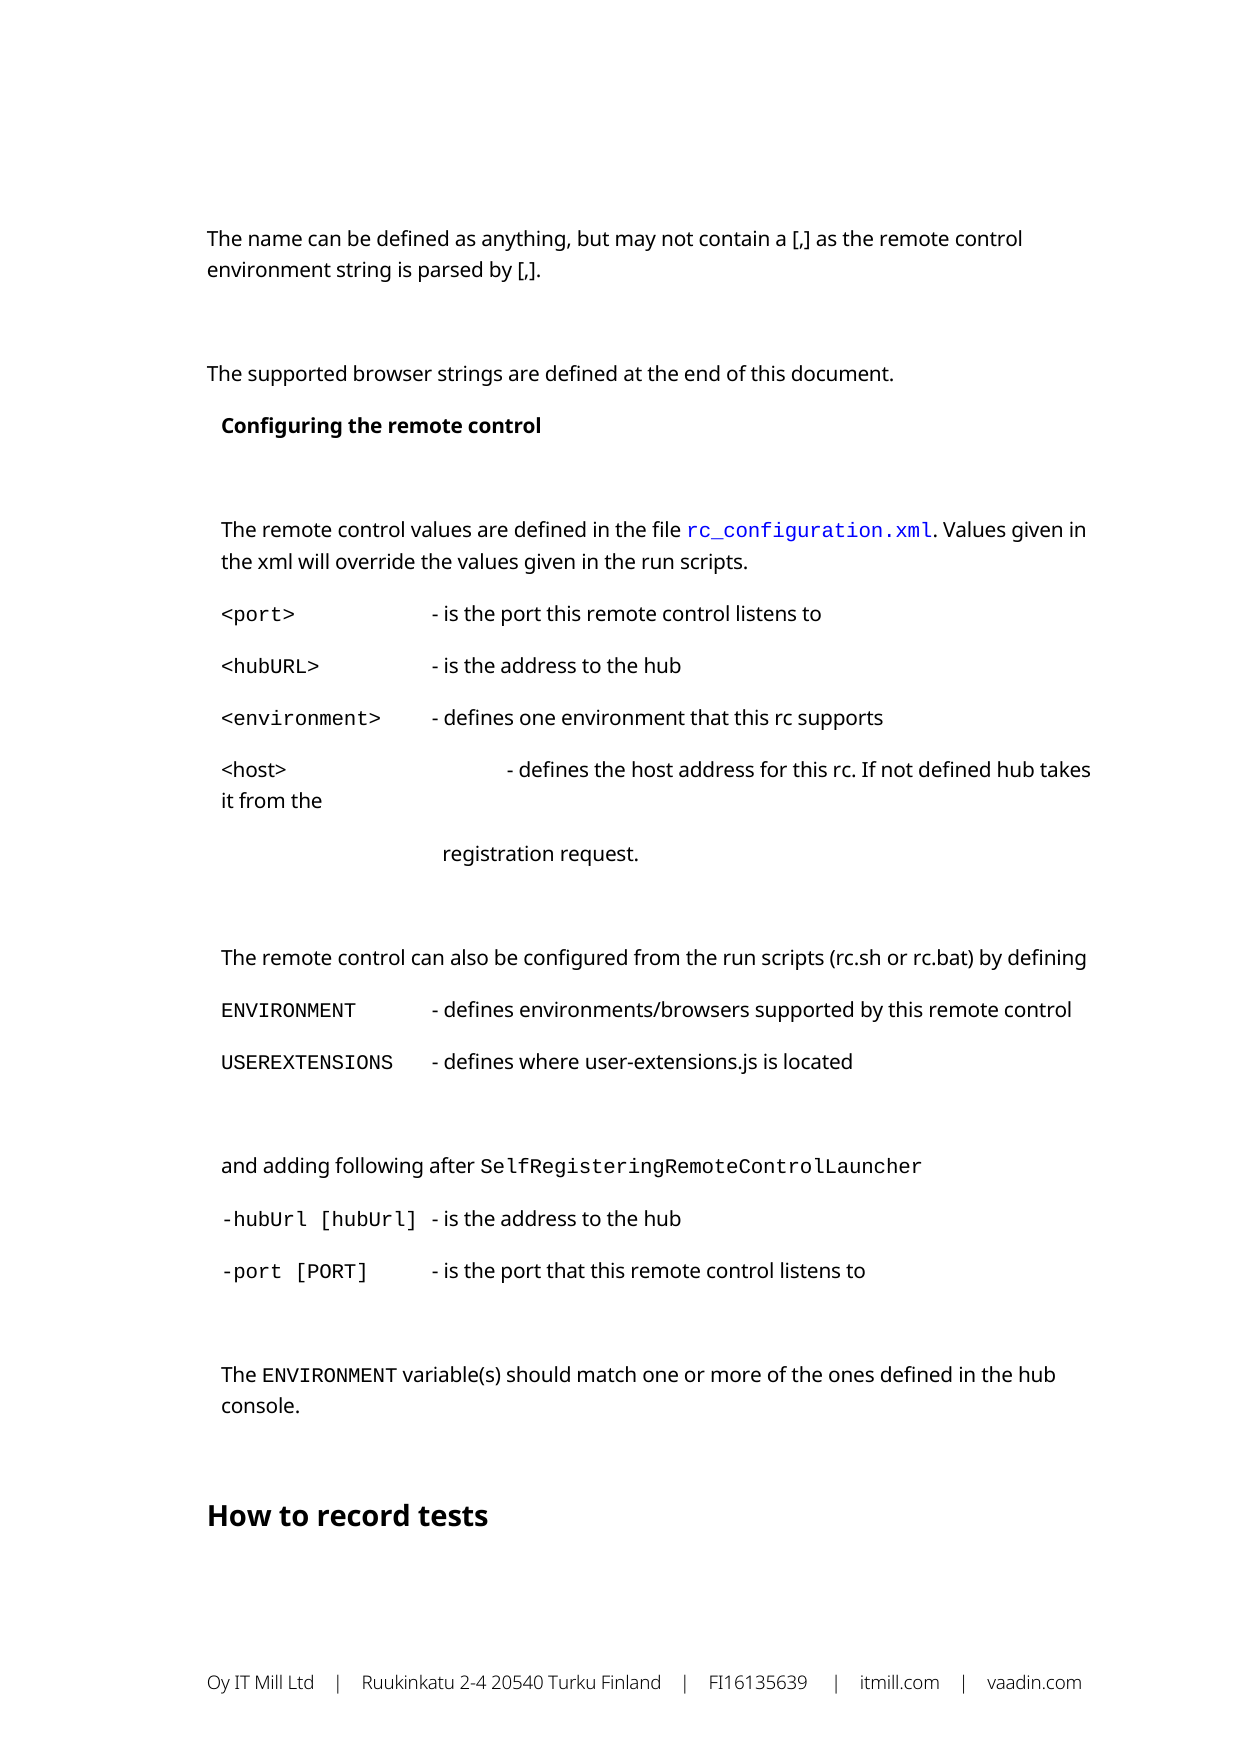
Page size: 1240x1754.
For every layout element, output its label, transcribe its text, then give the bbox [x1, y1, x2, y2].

text <host> - defines the host address for this rc. If not defined hub takes it from the [221, 755, 1092, 815]
text The name can be defined as anything, but may not contain a [,] as the remote control environment string is parsed by [,]. [207, 224, 1092, 284]
text -hubUrl [hubUrl] - is the address to the hub [221, 1204, 1092, 1232]
text ENVIRONMENT - defines environments/browsers supported by this remote control [221, 995, 1092, 1023]
text The remote control values are defined in the file rc_configuration.xml. Values given in the xml will override the values given in the run scripts. [221, 515, 1092, 575]
text How to record tests [207, 1496, 1092, 1535]
text USEREXTENSIONS - defines where user-extensions.js is located [221, 1047, 1092, 1076]
text Configuring the remote control [221, 411, 1092, 440]
text The supported browser strings are defined at the end of this document. [207, 359, 1092, 388]
text <port> - is the port this remote control listens to [221, 599, 1092, 627]
text The remote control can also be configured from the run scripts (rc.sh or rc.bat) by defining [221, 943, 1092, 971]
text and adding following after SelfRegisteringRemoteControlLauncher [221, 1151, 1092, 1180]
text <hubURL> - is the address to the hub [221, 651, 1092, 679]
text <environment> - defines one environment that this rc supports [221, 703, 1092, 732]
text The ENVIRONMENT variable(s) should match one or more of the ones defined in the hub console. [221, 1360, 1092, 1420]
text registration request. [221, 839, 1092, 867]
text -port [PORT] - is the port that this remote control listens to [221, 1256, 1092, 1284]
